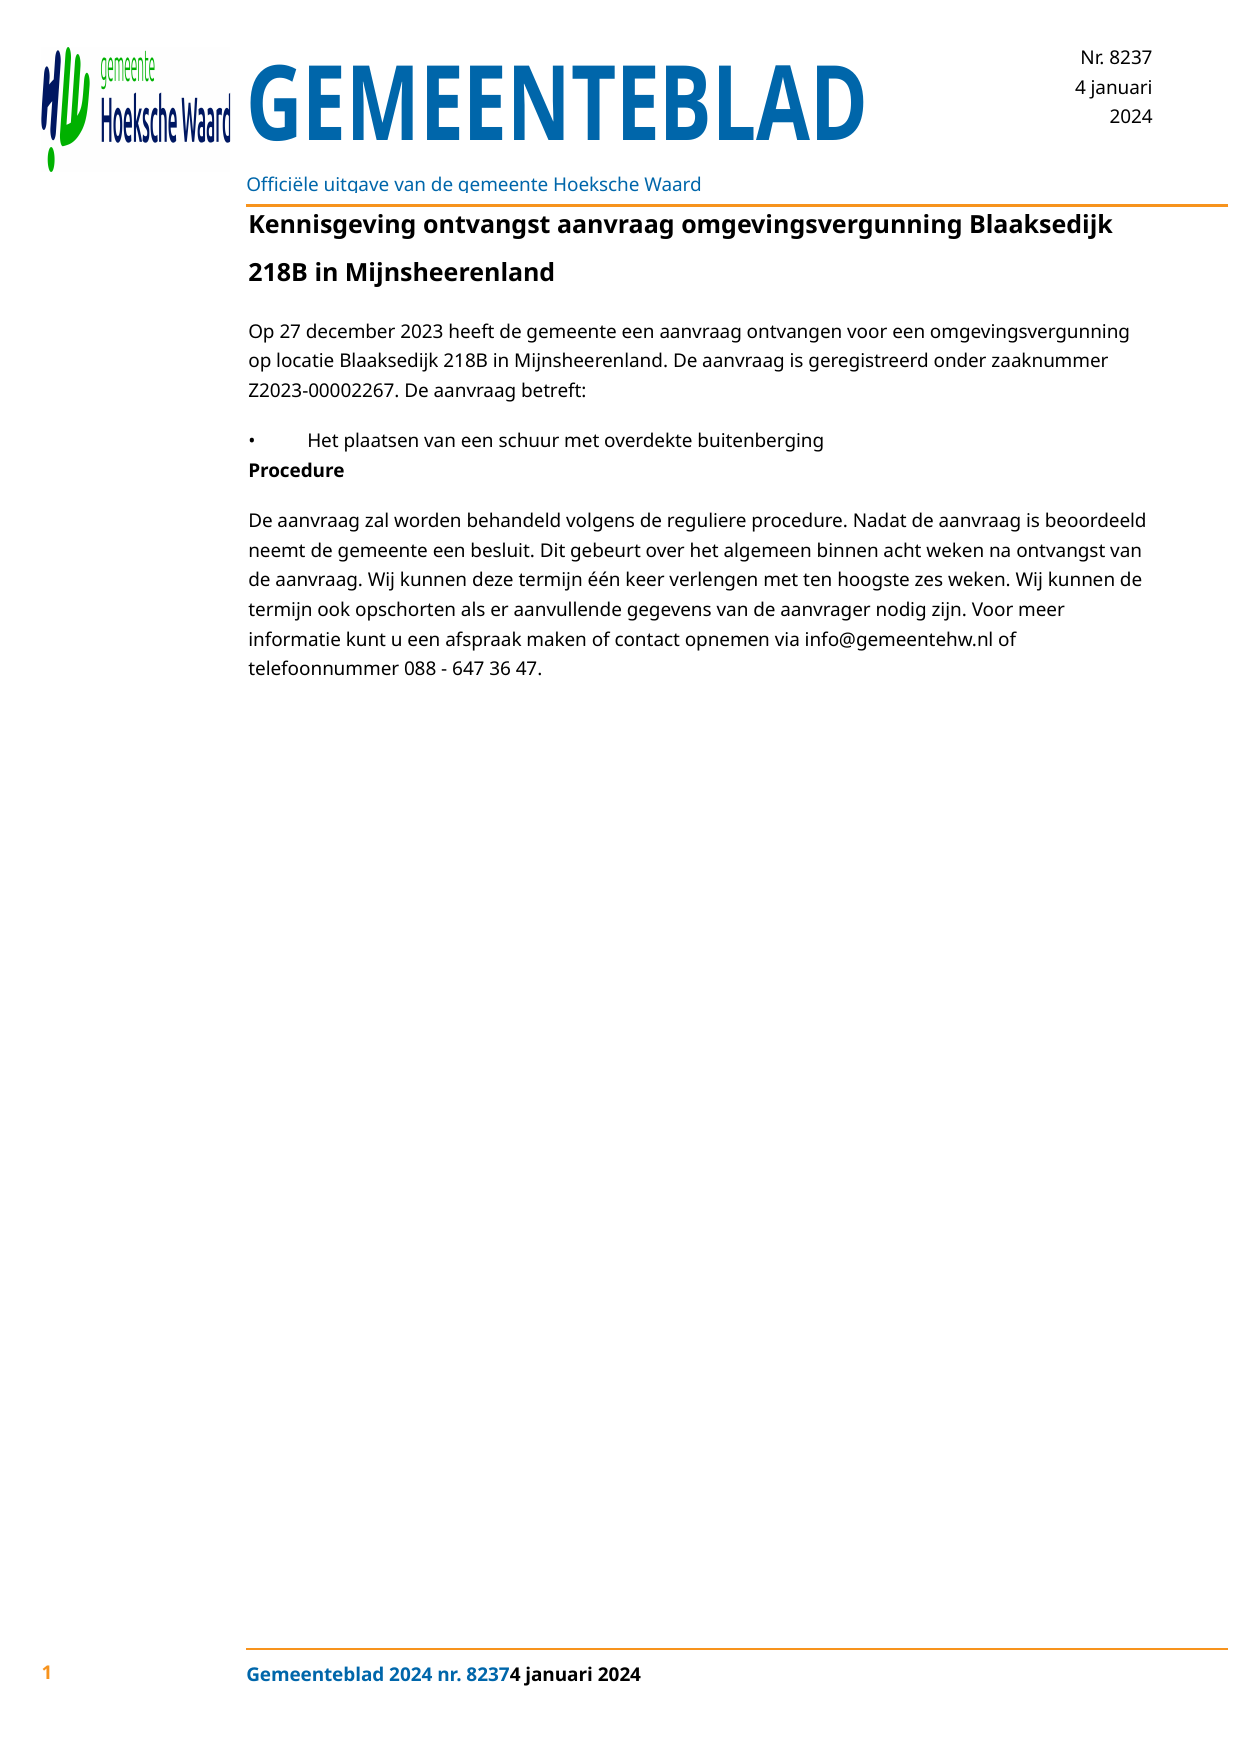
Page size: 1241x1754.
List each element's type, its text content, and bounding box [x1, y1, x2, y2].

list Het plaatsen van een schuur met overdekte buitenberging [248, 427, 1152, 453]
text De aanvraag zal worden behandeld volgens de reguliere procedure. Nadat de aanvraag is beoordeeld neemt de gemeente een besluit. Dit gebeurt over het algemeen binnen acht weken na ontvangst van de aanvraag. Wij kunnen deze termijn één keer verlengen met ten hoogste zes weken. Wij kunnen de termijn ook opschorten als er aanvullende gegevens van de aanvrager nodig zijn. Voor meer informatie kunt u een afspraak maken of contact opnemen via info@gemeentehw.nl of telefoonnummer 088 - 647 36 47. [248, 507, 1152, 681]
text Op 27 december 2023 heeft de gemeente een aanvraag ontvangen voor een omgevingsvergunning op locatie Blaaksedijk 218B in Mijnsheerenland. De aanvraag is geregistreerd onder zaaknummer Z2023-00002267. De aanvraag betreft: [248, 318, 1152, 403]
text Kennisgeving ontvangst aanvraag omgevingsvergunning Blaaksedijk 218B in Mijnsheerenland [248, 207, 1152, 288]
picture [41, 47, 231, 172]
text Procedure [248, 457, 1152, 483]
